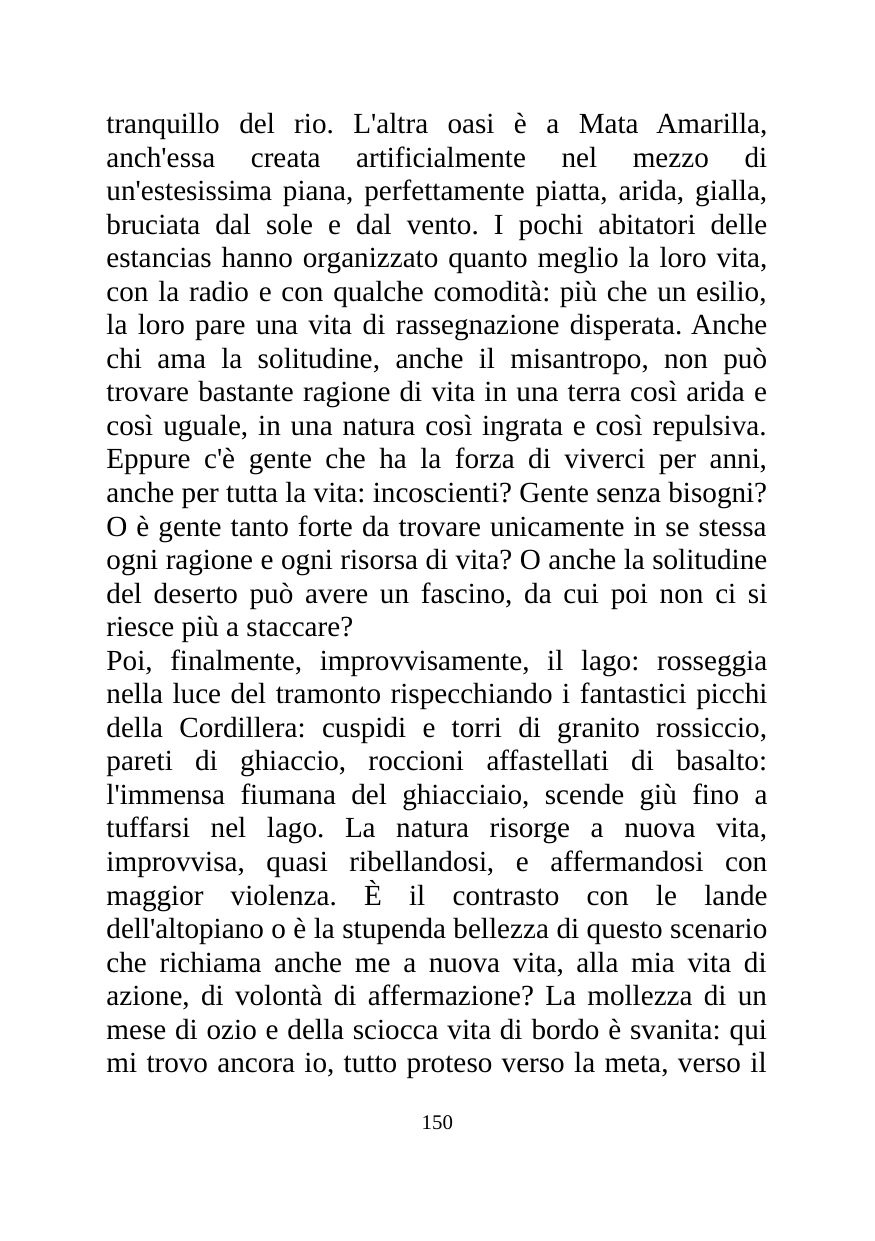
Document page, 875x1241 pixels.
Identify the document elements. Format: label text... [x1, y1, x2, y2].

text tranquillo del rio. L'altra oasi è a Mata Amarilla, anch'essa creata artificialmente nel mezzo di un'estesissima piana, perfettamente piatta, arida, gialla, bruciata dal sole e dal vento. I pochi abitatori delle estancias hanno organizzato quanto meglio la loro vita, con la radio e con qualche comodità: più che un esilio, la loro pare una vita di rassegnazione disperata. Anche chi ama la solitudine, anche il misantropo, non può trovare bastante ragione di vita in una terra così arida e così uguale, in una natura così ingrata e così repulsiva. Eppure c'è gente che ha la forza di viverci per anni, anche per tutta la vita: incoscienti? Gente senza bisogni? O è gente tanto forte da trovare unicamente in se stessa ogni ragione e ogni risorsa di vita? O anche la solitudine del deserto può avere un fascino, da cui poi non ci si riesce più a staccare? [106, 106, 768, 643]
text Poi, finalmente, improvvisamente, il lago: rosseggia nella luce del tramonto rispecchiando i fantastici picchi della Cordillera: cuspidi e torri di granito rossiccio, pareti di ghiaccio, roccioni affastellati di basalto: l'immensa fiumana del ghiacciaio, scende giù fino a tuffarsi nel lago. La natura risorge a nuova vita, improvvisa, quasi ribellandosi, e affermandosi con maggior violenza. È il contrasto con le lande dell'altopiano o è la stupenda bellezza di questo scenario che richiama anche me a nuova vita, alla mia vita di azione, di volontà di affermazione? La mollezza di un mese di ozio e della sciocca vita di bordo è svanita: qui mi trovo ancora io, tutto proteso verso la meta, verso il [106, 643, 768, 1079]
